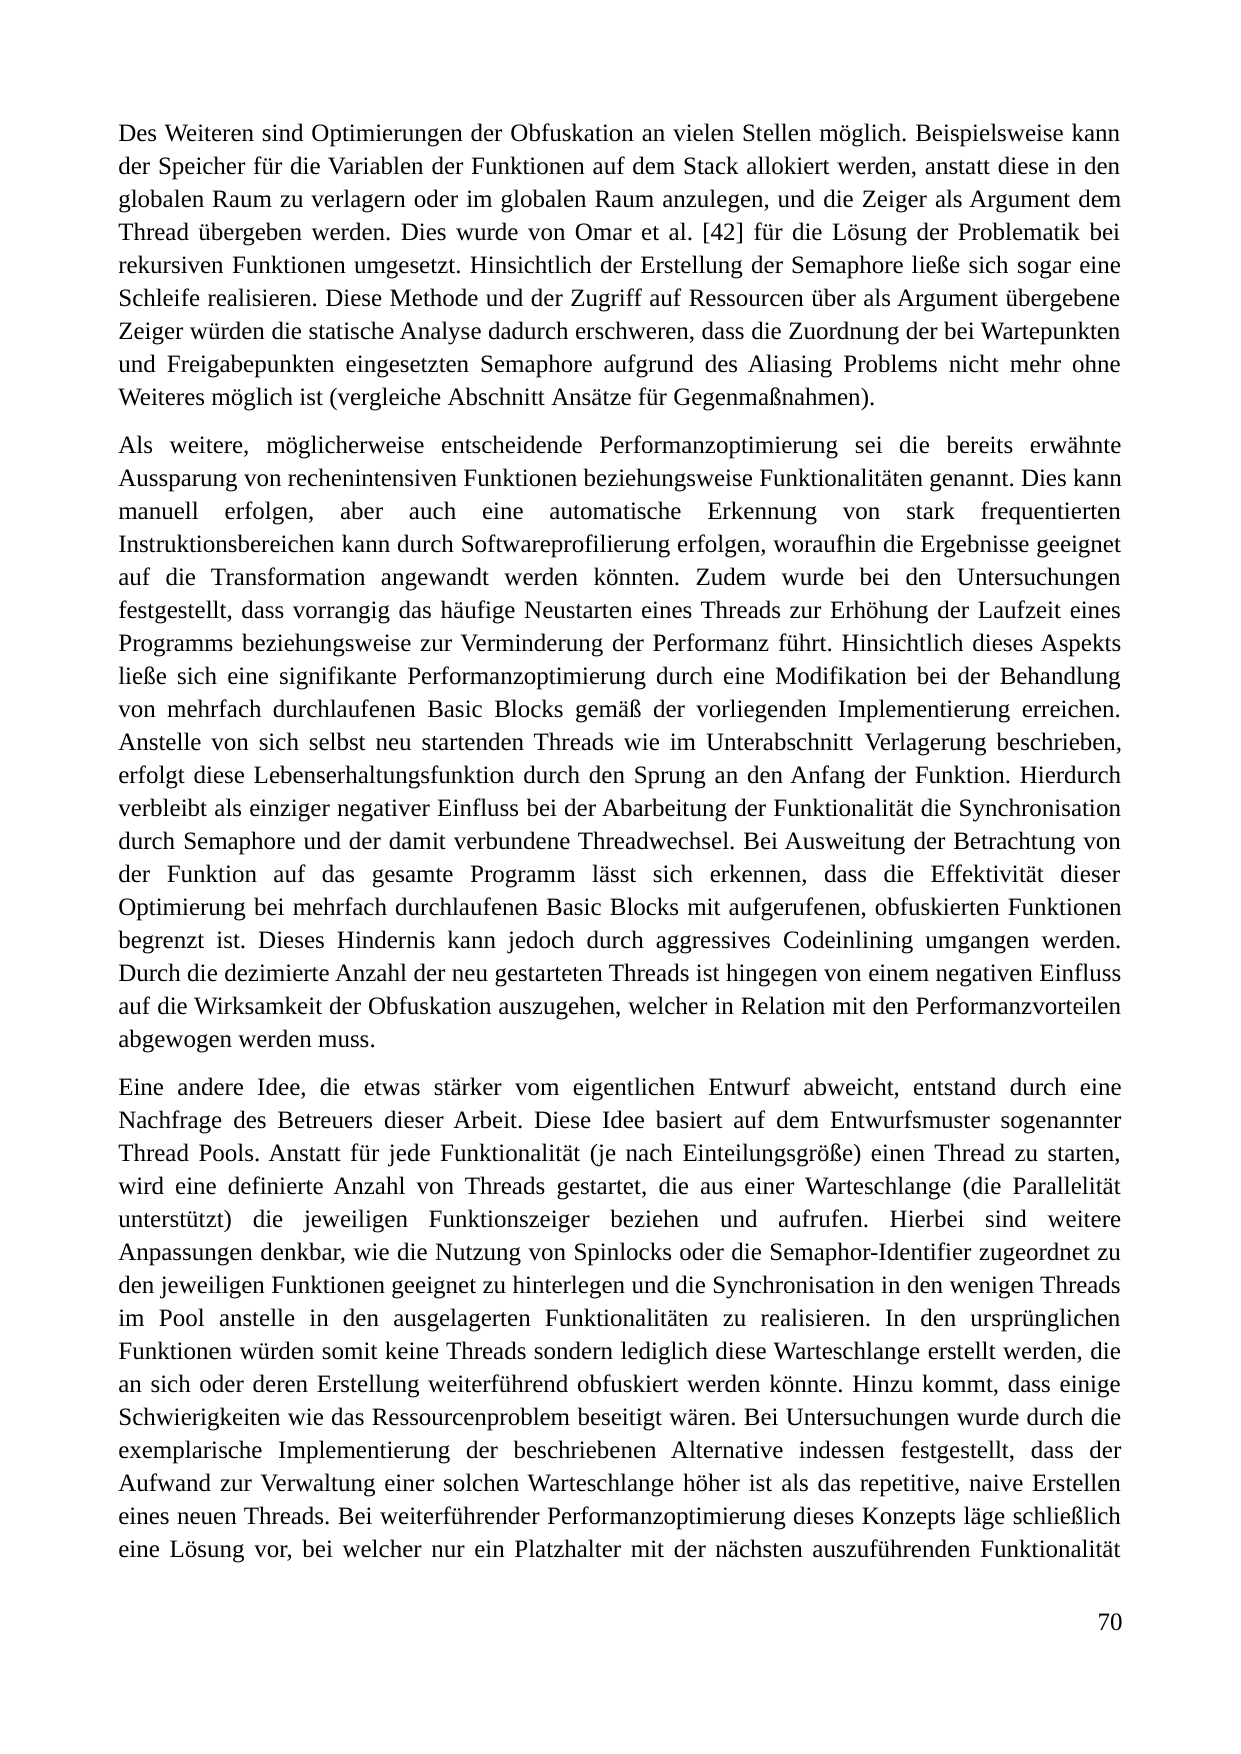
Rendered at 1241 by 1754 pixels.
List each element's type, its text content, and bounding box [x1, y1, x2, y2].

text Eine andere Idee, die etwas stärker vom eigentlichen Entwurf abweicht, entstand durch eine Nachfrage des Betreuers dieser Arbeit. Diese Idee basiert auf dem Entwurfsmuster sogenannter Thread Pools. Anstatt für jede Funktionalität (je nach Einteilungsgröße) einen Thread zu starten, wird eine definierte Anzahl von Threads gestartet, die aus einer Warteschlange (die Parallelität unterstützt) die jeweiligen Funktionszeiger beziehen und aufrufen. Hierbei sind weitere Anpassungen denkbar, wie die Nutzung von Spinlocks oder die Semaphor-Identifier zugeordnet zu den jeweiligen Funktionen geeignet zu hinterlegen und die Synchronisation in den wenigen Threads im Pool anstelle in den ausgelagerten Funktionalitäten zu realisieren. In den ursprünglichen Funktionen würden somit keine Threads sondern lediglich diese Warteschlange erstellt werden, die an sich oder deren Erstellung weiterführend obfuskiert werden könnte. Hinzu kommt, dass einige Schwierigkeiten wie das Ressourcenproblem beseitigt wären. Bei Untersuchungen wurde durch die exemplarische Implementierung der beschriebenen Alternative indessen festgestellt, dass der Aufwand zur Verwaltung einer solchen Warteschlange höher ist als das repetitive, naive Erstellen eines neuen Threads. Bei weiterführender Performanzoptimierung dieses Konzepts läge schließlich eine Lösung vor, bei welcher nur ein Platzhalter mit der nächsten auszuführenden Funktionalität [118, 1072, 1122, 1563]
text Des Weiteren sind Optimierungen der Obfuskation an vielen Stellen möglich. Beispielsweise kann der Speicher für die Variablen der Funktionen auf dem Stack allokiert werden, anstatt diese in den globalen Raum zu verlagern oder im globalen Raum anzulegen, und die Zeiger als Argument dem Thread übergeben werden. Dies wurde von Omar et al. [42] für die Lösung der Problematik bei rekursiven Funktionen umgesetzt. Hinsichtlich der Erstellung der Semaphore ließe sich sogar eine Schleife realisieren. Diese Methode und der Zugriff auf Ressourcen über als Argument übergebene Zeiger würden die statische Analyse dadurch erschweren, dass die Zuordnung der bei Wartepunkten und Freigabepunkten eingesetzten Semaphore aufgrund des Aliasing Problems nicht mehr ohne Weiteres möglich ist (vergleiche Abschnitt Ansätze für Gegenmaßnahmen). [118, 118, 1122, 411]
text Als weitere, möglicherweise entscheidende Performanzoptimierung sei die bereits erwähnte Aussparung von rechenintensiven Funktionen beziehungsweise Funktionalitäten genannt. Dies kann manuell erfolgen, aber auch eine automatische Erkennung von stark frequentierten Instruktionsbereichen kann durch Softwareprofilierung erfolgen, woraufhin die Ergebnisse geeignet auf die Transformation angewandt werden könnten. Zudem wurde bei den Untersuchungen festgestellt, dass vorrangig das häufige Neustarten eines Threads zur Erhöhung der Laufzeit eines Programms beziehungsweise zur Verminderung der Performanz führt. Hinsichtlich dieses Aspekts ließe sich eine signifikante Performanzoptimierung durch eine Modifikation bei der Behandlung von mehrfach durchlaufenen Basic Blocks gemäß der vorliegenden Implementierung erreichen. Anstelle von sich selbst neu startenden Threads wie im Unterabschnitt Verlagerung beschrieben, erfolgt diese Lebenserhaltungsfunktion durch den Sprung an den Anfang der Funktion. Hierdurch verbleibt als einziger negativer Einfluss bei der Abarbeitung der Funktionalität die Synchronisation durch Semaphore und der damit verbundene Threadwechsel. Bei Ausweitung der Betrachtung von der Funktion auf das gesamte Programm lässt sich erkennen, dass die Effektivität dieser Optimierung bei mehrfach durchlaufenen Basic Blocks mit aufgerufenen, obfuskierten Funktionen begrenzt ist. Dieses Hindernis kann jedoch durch aggressives Codeinlining umgangen werden. Durch die dezimierte Anzahl der neu gestarteten Threads ist hingegen von einem negativen Einfluss auf die Wirksamkeit der Obfuskation auszugehen, welcher in Relation mit den Performanzvorteilen abgewogen werden muss. [118, 430, 1122, 1053]
